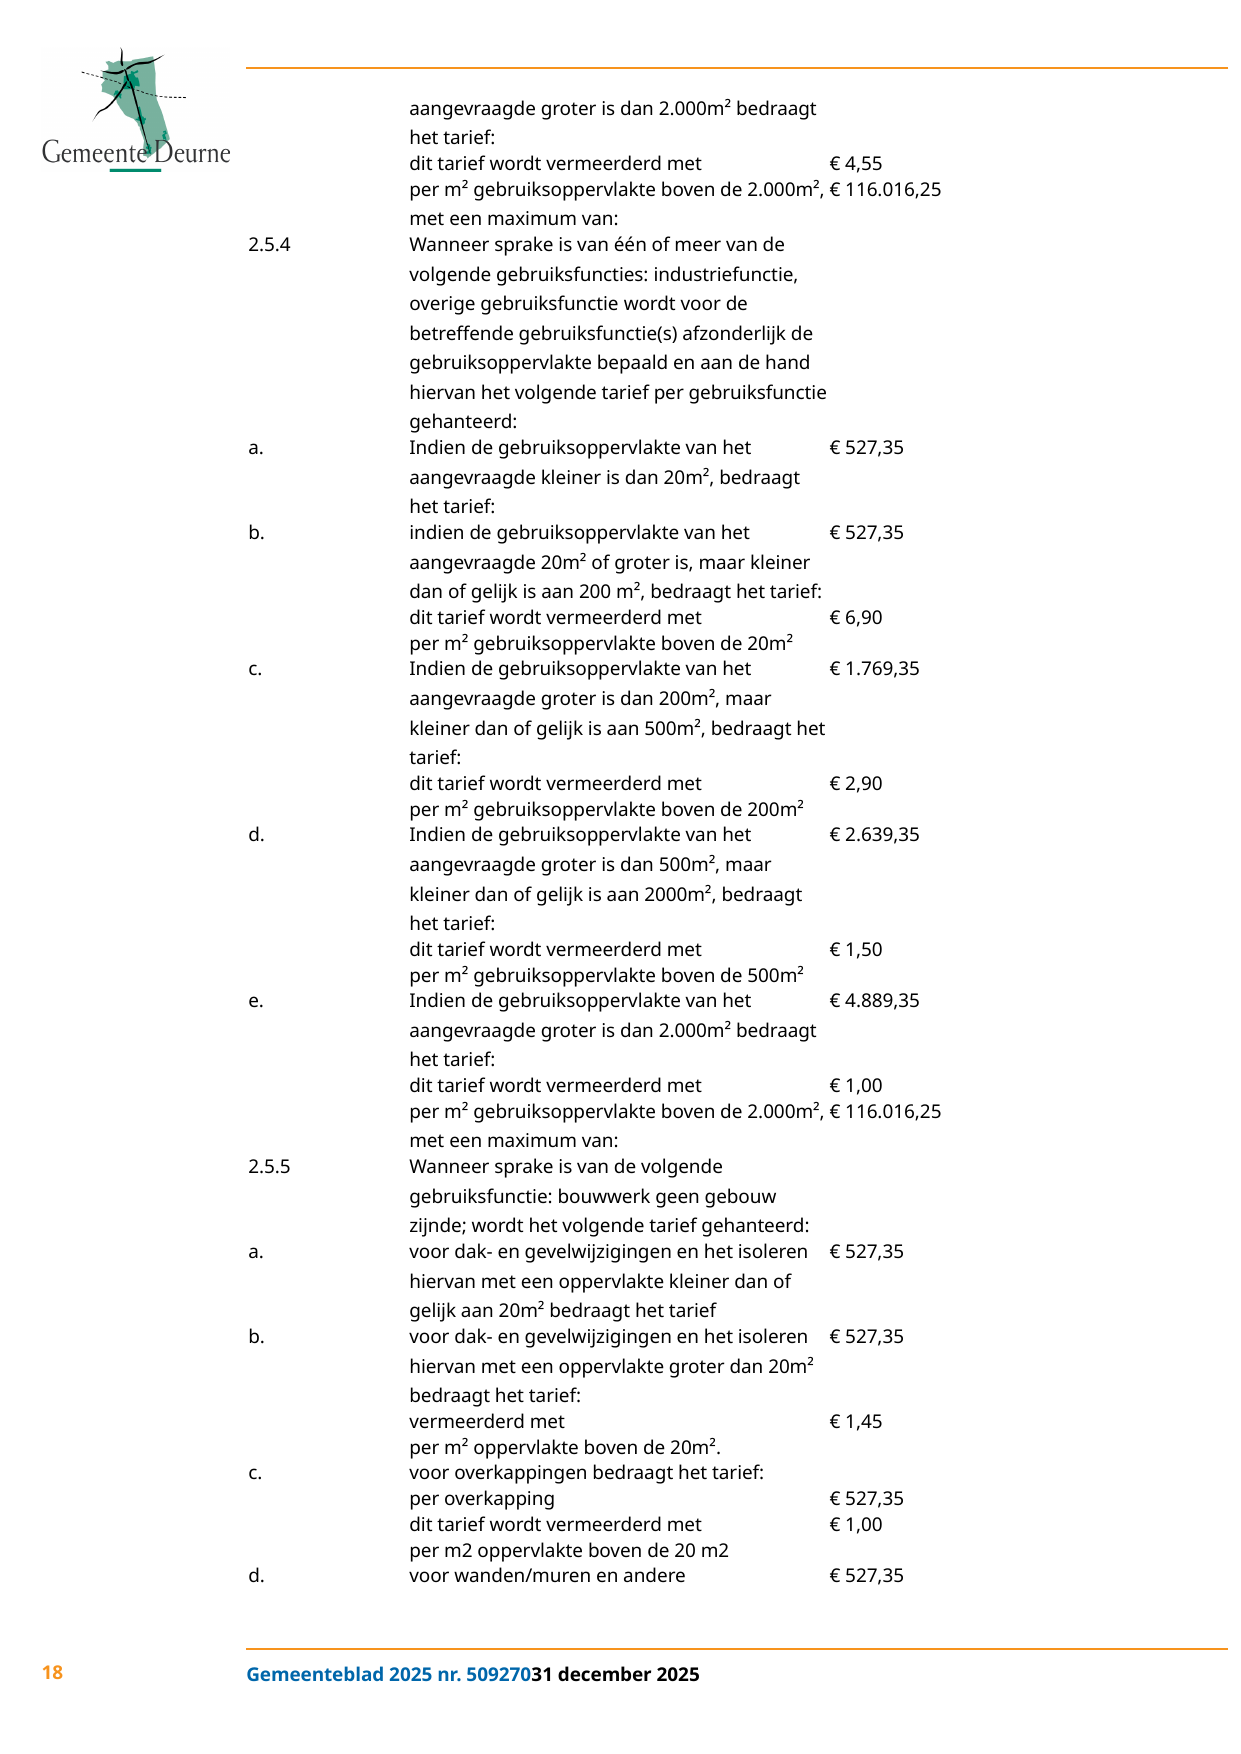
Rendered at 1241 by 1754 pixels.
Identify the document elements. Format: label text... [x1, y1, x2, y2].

table_cell [991, 936, 1152, 962]
table_cell [991, 1098, 1152, 1153]
table_cell voor dak- en gevelwijzigingen en het isoleren hiervan met een oppervlakte groter dan 20m² bedraagt het tarief: [409, 1323, 829, 1408]
table_cell aangevraagde groter is dan 2.000m² bedraagt het tarief: [409, 95, 829, 150]
table_cell € 527,35 [829, 1485, 991, 1511]
table_cell [991, 604, 1152, 630]
table_cell [991, 1154, 1152, 1238]
table_cell a. [248, 1238, 409, 1323]
table_cell [991, 822, 1152, 936]
table_cell [248, 1511, 409, 1537]
table_cell per m2 oppervlakte boven de 20 m2 [409, 1537, 829, 1562]
table_cell [829, 1434, 991, 1459]
table_cell [248, 604, 409, 630]
table_cell [991, 988, 1152, 1072]
table_cell Wanneer sprake is van één of meer van de volgende gebruiksfuncties: industriefunctie, overige gebruiksfunctie wordt voor de betreffende gebruiksfunctie(s) afzonderlijk de gebruiksoppervlakte bepaald en aan de hand hiervan het volgende tarief per gebruiksfunctie gehanteerd: [409, 231, 829, 434]
table_cell [248, 95, 409, 150]
table_cell a. [248, 434, 409, 519]
table_cell [248, 796, 409, 822]
table_cell € 527,35 [829, 1563, 991, 1588]
table_cell [991, 231, 1152, 434]
table_cell [991, 1073, 1152, 1098]
table_cell [829, 796, 991, 822]
table_cell € 1,00 [829, 1511, 991, 1537]
table_cell [248, 1073, 409, 1098]
table_cell Indien de gebruiksoppervlakte van het aangevraagde kleiner is dan 20m², bedraagt het tarief: [409, 434, 829, 519]
table_cell [829, 1154, 991, 1238]
table_cell dit tarief wordt vermeerderd met [409, 1511, 829, 1537]
table_cell [829, 1460, 991, 1485]
table_cell [991, 1563, 1152, 1588]
table_cell [991, 150, 1152, 176]
table_cell per m² gebruiksoppervlakte boven de 20m² [409, 630, 829, 656]
table_cell € 116.016,25 [829, 1098, 991, 1153]
table_cell [991, 796, 1152, 822]
table_cell voor overkappingen bedraagt het tarief: [409, 1460, 829, 1485]
table_cell [248, 1485, 409, 1511]
table_cell dit tarief wordt vermeerderd met [409, 936, 829, 962]
table_cell € 116.016,25 [829, 176, 991, 231]
table_cell [248, 936, 409, 962]
table_cell dit tarief wordt vermeerderd met [409, 604, 829, 630]
table_cell [829, 95, 991, 150]
table_cell dit tarief wordt vermeerderd met [409, 150, 829, 176]
table_cell dit tarief wordt vermeerderd met [409, 770, 829, 796]
table_cell € 2,90 [829, 770, 991, 796]
table_cell per m² gebruiksoppervlakte boven de 2.000m², met een maximum van: [409, 1098, 829, 1153]
table_cell [991, 1434, 1152, 1459]
table_cell [248, 1098, 409, 1153]
table_cell € 527,35 [829, 1238, 991, 1323]
table_cell [991, 519, 1152, 604]
table_cell [248, 176, 409, 231]
table_cell [991, 1323, 1152, 1408]
table_cell 2.5.5 [248, 1154, 409, 1238]
table_cell € 527,35 [829, 434, 991, 519]
table_cell per m² oppervlakte boven de 20m². [409, 1434, 829, 1459]
table_cell per m² gebruiksoppervlakte boven de 500m² [409, 962, 829, 987]
table_cell Indien de gebruiksoppervlakte van het aangevraagde groter is dan 2.000m² bedraagt het tarief: [409, 988, 829, 1072]
table_cell [829, 1537, 991, 1562]
table_cell [829, 630, 991, 656]
table_cell [991, 1537, 1152, 1562]
table_cell [991, 434, 1152, 519]
table_cell € 6,90 [829, 604, 991, 630]
table_cell [991, 630, 1152, 656]
table_cell € 1,00 [829, 1073, 991, 1098]
table_cell c. [248, 656, 409, 770]
table_cell e. [248, 988, 409, 1072]
table_cell dit tarief wordt vermeerderd met [409, 1073, 829, 1098]
table_cell c. [248, 1460, 409, 1485]
table_cell voor dak- en gevelwijzigingen en het isoleren hiervan met een oppervlakte kleiner dan of gelijk aan 20m² bedraagt het tarief [409, 1238, 829, 1323]
table_cell [248, 1537, 409, 1562]
table_cell [248, 630, 409, 656]
table_cell per m² gebruiksoppervlakte boven de 200m² [409, 796, 829, 822]
table_cell [991, 1485, 1152, 1511]
table_cell b. [248, 1323, 409, 1408]
table_cell [991, 1238, 1152, 1323]
table_cell Indien de gebruiksoppervlakte van het aangevraagde groter is dan 200m², maar kleiner dan of gelijk is aan 500m², bedraagt het tarief: [409, 656, 829, 770]
table_cell voor wanden/muren en andere [409, 1563, 829, 1588]
table_cell vermeerderd met [409, 1408, 829, 1434]
table_cell [829, 962, 991, 987]
table_cell [248, 770, 409, 796]
table_cell Wanneer sprake is van de volgende gebruiksfunctie: bouwwerk geen gebouw zijnde; wordt het volgende tarief gehanteerd: [409, 1154, 829, 1238]
table_cell € 4,55 [829, 150, 991, 176]
table_cell indien de gebruiksoppervlakte van het aangevraagde 20m² of groter is, maar kleiner dan of gelijk is aan 200 m², bedraagt het tarief: [409, 519, 829, 604]
table_cell [248, 1434, 409, 1459]
table_cell € 2.639,35 [829, 822, 991, 936]
table_cell Indien de gebruiksoppervlakte van het aangevraagde groter is dan 500m², maar kleiner dan of gelijk is aan 2000m², bedraagt het tarief: [409, 822, 829, 936]
table_cell per overkapping [409, 1485, 829, 1511]
table_cell [991, 1511, 1152, 1537]
table_cell [829, 231, 991, 434]
table_cell [991, 962, 1152, 987]
table_cell [991, 770, 1152, 796]
table_cell [991, 95, 1152, 150]
table_cell € 1,50 [829, 936, 991, 962]
table_cell € 1.769,35 [829, 656, 991, 770]
table_cell [991, 176, 1152, 231]
table_cell [248, 150, 409, 176]
table_cell [991, 1460, 1152, 1485]
table_cell b. [248, 519, 409, 604]
table_cell € 527,35 [829, 519, 991, 604]
table_cell [991, 1408, 1152, 1434]
table_cell [248, 1408, 409, 1434]
table_cell d. [248, 1563, 409, 1588]
table_cell [991, 656, 1152, 770]
picture [41, 47, 231, 172]
table_cell 2.5.4 [248, 231, 409, 434]
table_cell per m² gebruiksoppervlakte boven de 2.000m², met een maximum van: [409, 176, 829, 231]
table_cell € 527,35 [829, 1323, 991, 1408]
table_cell € 4.889,35 [829, 988, 991, 1072]
table_cell [248, 962, 409, 987]
table_cell d. [248, 822, 409, 936]
table_cell € 1,45 [829, 1408, 991, 1434]
